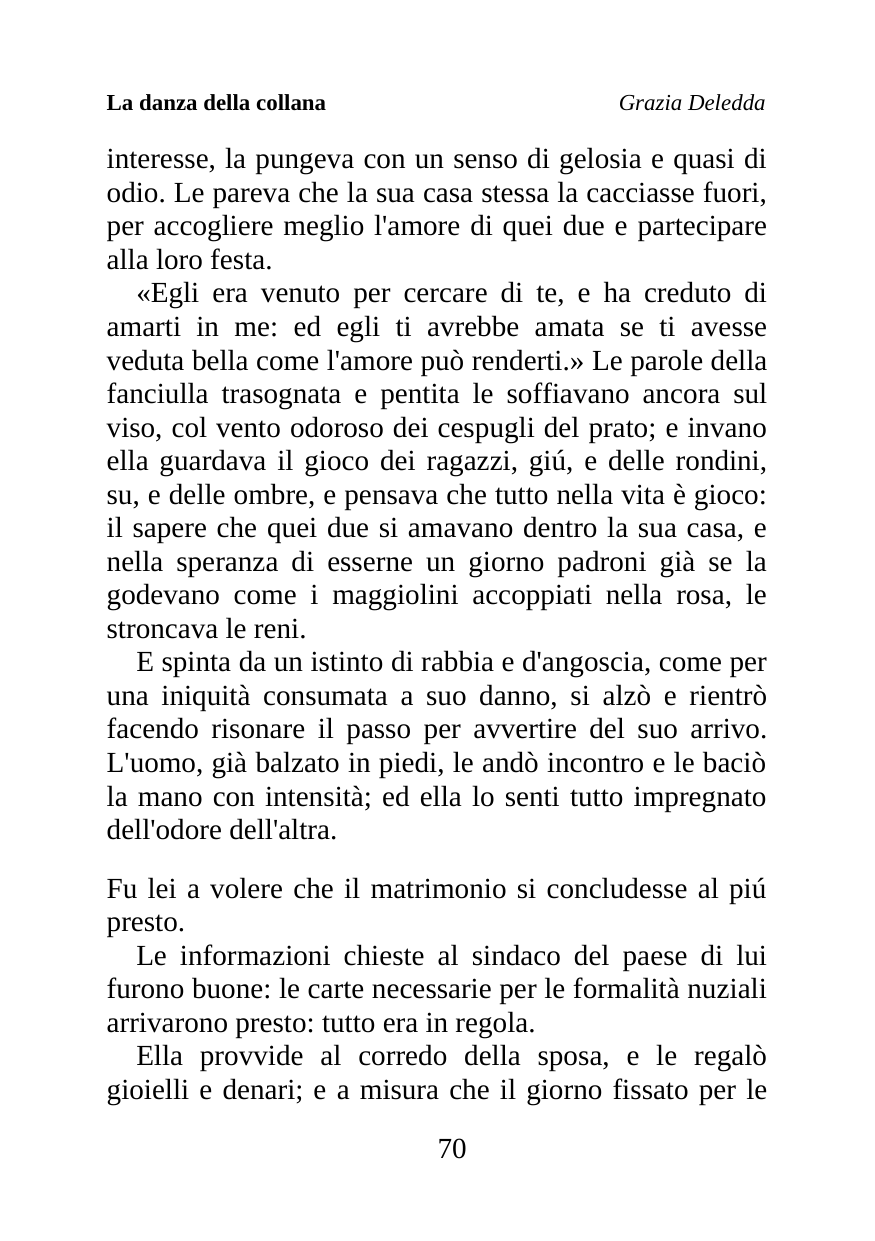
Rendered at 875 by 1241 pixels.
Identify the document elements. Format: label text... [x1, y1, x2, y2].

text interesse, la pungeva con un senso di gelosia e quasi di odio. Le pareva che la sua casa stessa la cacciasse fuori, per accogliere meglio l'amore di quei due e partecipare alla loro festa. [106, 141, 768, 276]
text Fu lei a volere che il matrimonio si concludesse al piú presto. [106, 871, 768, 938]
text E spinta da un istinto di rabbia e d'angoscia, come per una iniquità consumata a suo danno, si alzò e rientrò facendo risonare il passo per avvertire del suo arrivo. L'uomo, già balzato in piedi, le andò incontro e le baciò la mano con intensità; ed ella lo senti tutto impregnato dell'odore dell'altra. [106, 644, 768, 846]
text Ella provvide al corredo della sposa, e le regalò gioielli e denari; e a misura che il giorno fissato per le [106, 1038, 768, 1106]
text «Egli era venuto per cercare di te, e ha creduto di amarti in me: ed egli ti avrebbe amata se ti avesse veduta bella come l'amore può renderti.» Le parole della fanciulla trasognata e pentita le soffiavano ancora sul viso, col vento odoroso dei cespugli del prato; e invano ella guardava il gioco dei ragazzi, giú, e delle rondini, su, e delle ombre, e pensava che tutto nella vita è gioco: il sapere che quei due si amavano dentro la sua casa, e nella speranza di esserne un giorno padroni già se la godevano come i maggiolini accoppiati nella rosa, le stroncava le reni. [106, 276, 768, 644]
text Le informazioni chieste al sindaco del paese di lui furono buone: le carte necessarie per le formalità nuziali arrivarono presto: tutto era in regola. [106, 938, 768, 1038]
